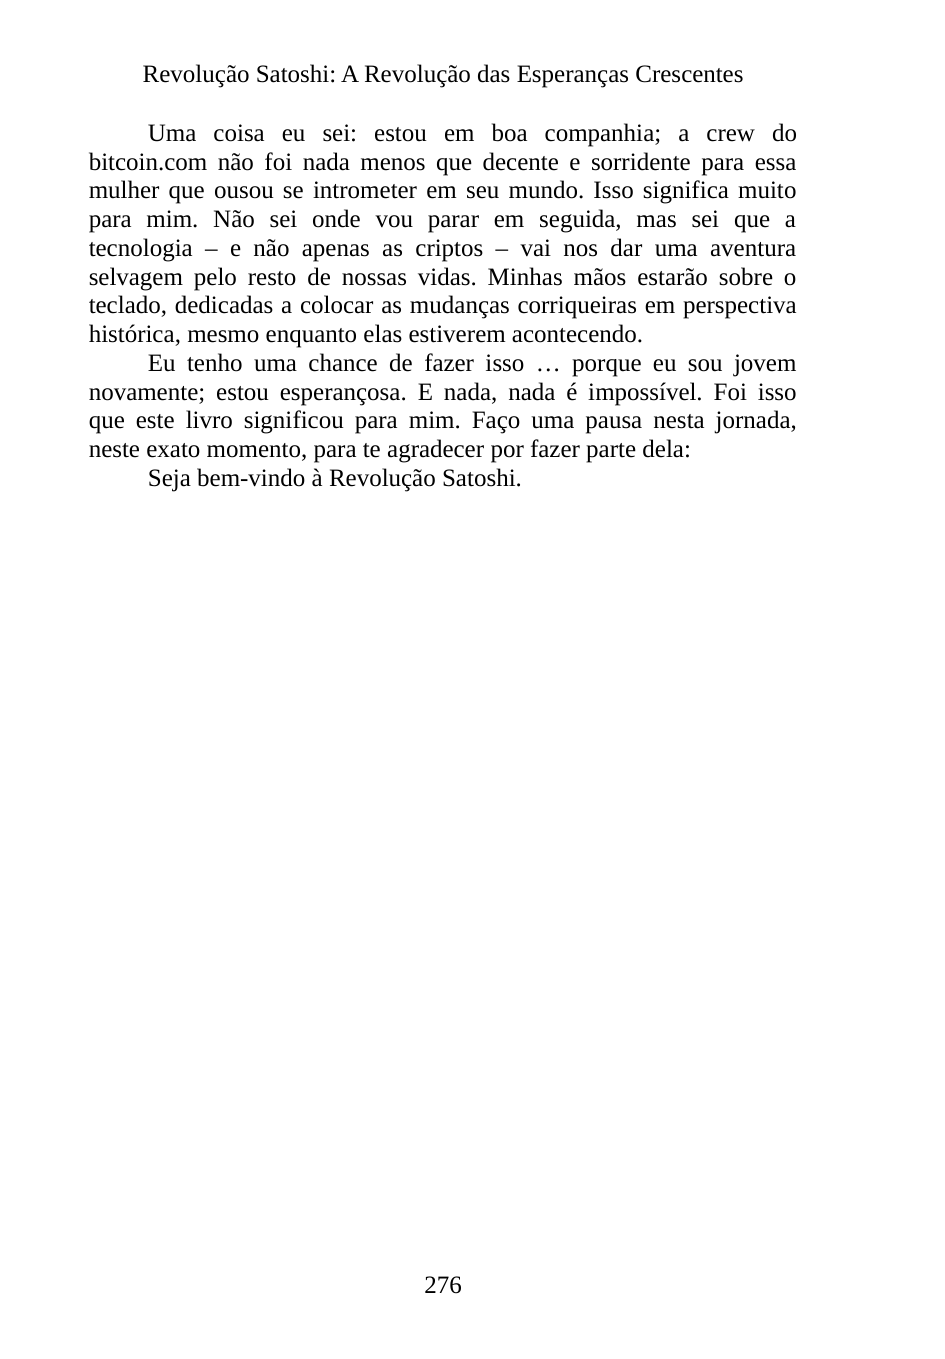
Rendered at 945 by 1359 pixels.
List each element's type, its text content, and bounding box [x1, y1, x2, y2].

text Uma coisa eu sei: estou em boa companhia; a crew do bitcoin.com não foi nada menos que decente e sorridente para essa mulher que ousou se intrometer em seu mundo. Isso significa muito para mim. Não sei onde vou parar em seguida, mas sei que a tecnologia – e não apenas as criptos – vai nos dar uma aventura selvagem pelo resto de nossas vidas. Minhas mãos estarão sobre o teclado, dedicadas a colocar as mudanças corriqueiras em perspectiva histórica, mesmo enquanto elas estiverem acontecendo. [88, 118, 797, 348]
text Seja bem-vindo à Revolução Satoshi. [88, 463, 797, 492]
text Eu tenho uma chance de fazer isso … porque eu sou jovem novamente; estou esperançosa. E nada, nada é impossível. Foi isso que este livro significou para mim. Faço uma pausa nesta jornada, neste exato momento, para te agradecer por fazer parte dela: [88, 348, 797, 463]
